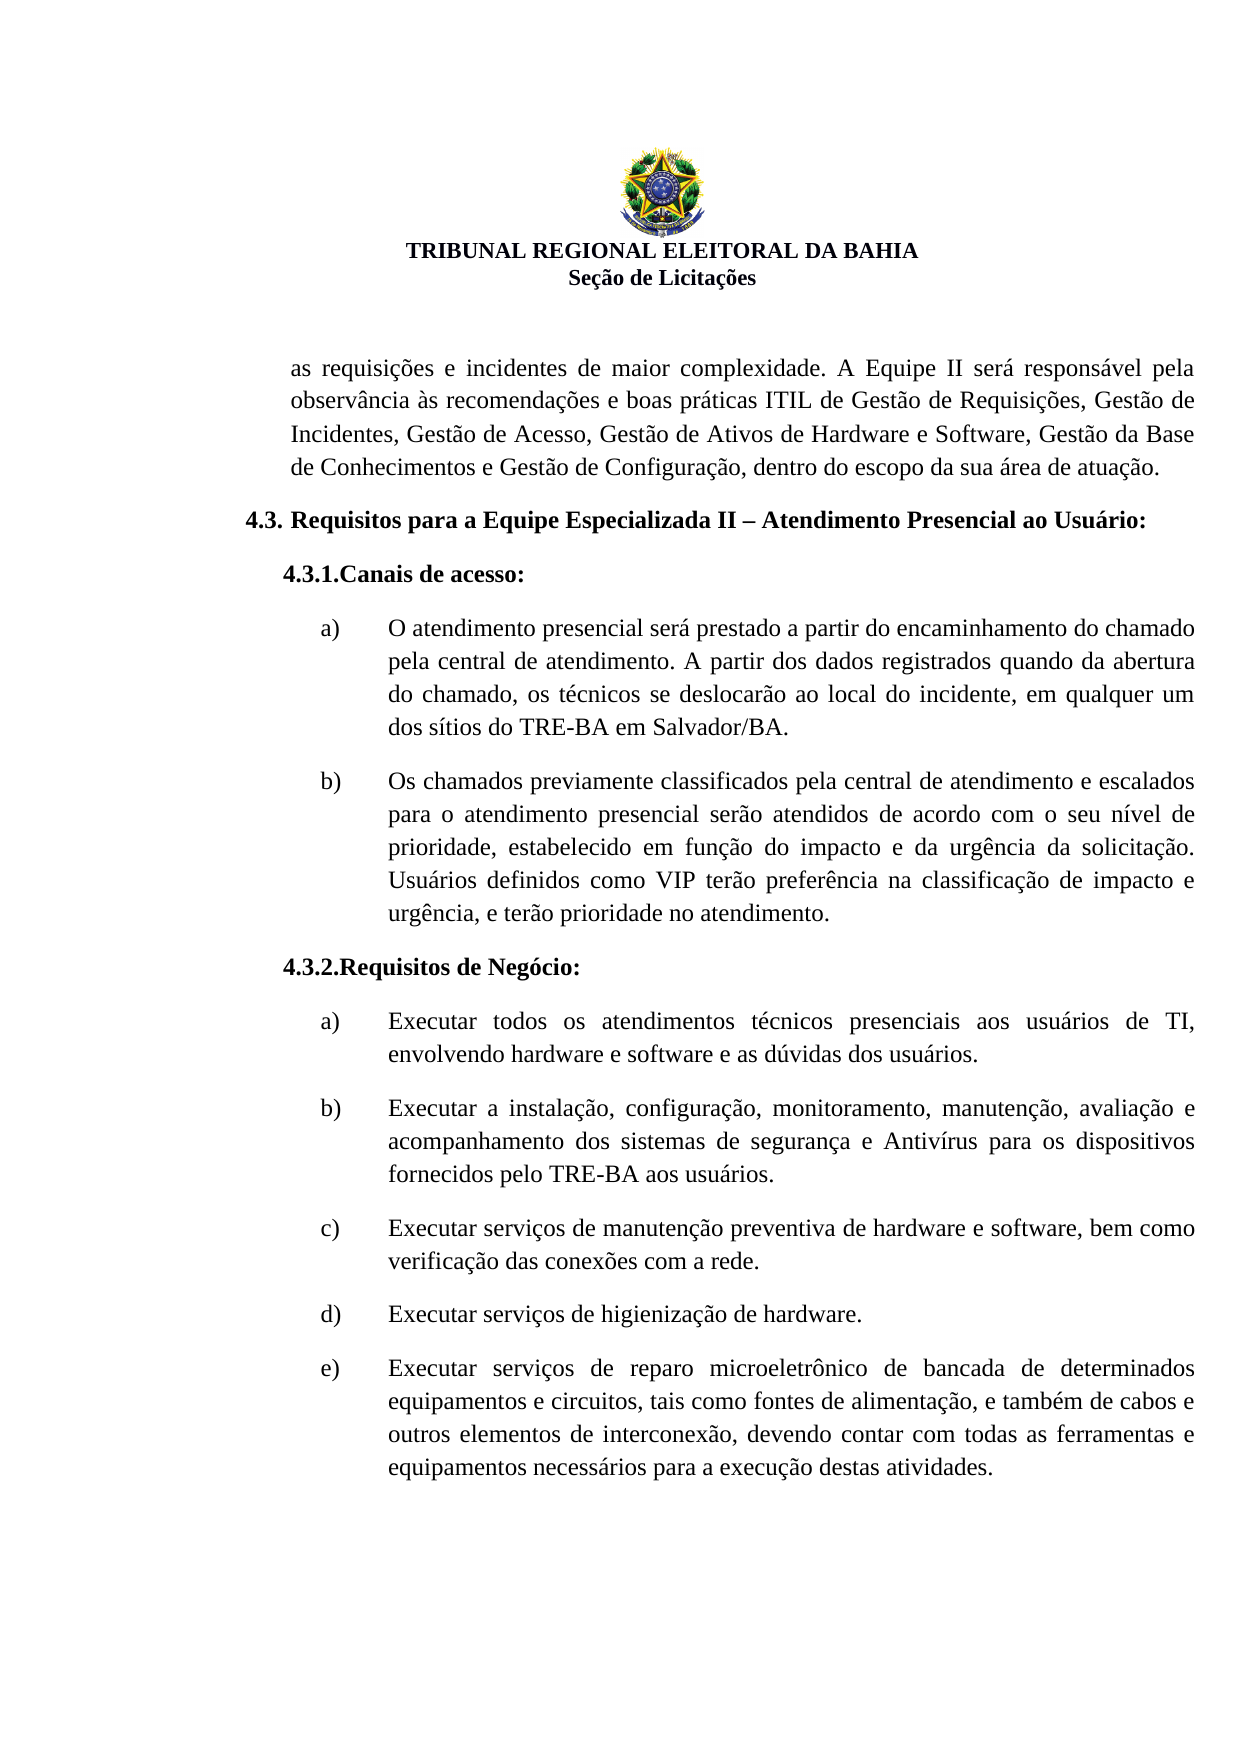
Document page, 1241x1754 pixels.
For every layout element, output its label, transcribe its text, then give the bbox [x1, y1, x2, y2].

list Executar serviços de reparo microeletrônico de bancada de determinados equipamentos e circuitos, tais como fontes de alimentação, e também de cabos e outros elementos de interconexão, devendo contar com todas as ferramentas e equipamentos necessários para a execução destas atividades. [320, 1353, 1196, 1481]
list Executar a instalação, configuração, monitoramento, manutenção, avaliação e acompanhamento dos sistemas de segurança e Antivírus para os dispositivos fornecidos pelo TRE-BA aos usuários. [320, 1093, 1196, 1188]
list Executar serviços de higienização de hardware. [320, 1299, 1196, 1328]
list Requisitos para a Equipe Especializada II – Atendimento Presencial ao Usuário: [245, 506, 1196, 534]
list as requisições e incidentes de maior complexidade. A Equipe II será responsável pela observância às recomendações e boas práticas ITIL de Gestão de Requisições, Gestão de Incidentes, Gestão de Acesso, Gestão de Ativos de Hardware e Software, Gestão da Base de Conhecimentos e Gestão de Configuração, dentro do escopo da sua área de atuação. [245, 353, 1196, 480]
list Os chamados previamente classificados pela central de atendimento e escalados para o atendimento presencial serão atendidos de acordo com o seu nível de prioridade, estabelecido em função do impacto e da urgência da solicitação. Usuários definidos como VIP terão preferência na classificação de impacto e urgência, e terão prioridade no atendimento. [320, 766, 1196, 927]
list Executar serviços de manutenção preventiva de hardware e software, bem como verificação das conexões com a rede. [320, 1213, 1196, 1274]
list Canais de acesso: [283, 559, 1196, 588]
list O atendimento presencial será prestado a partir do encaminhamento do chamado pela central de atendimento. A partir dos dados registrados quando da abertura do chamado, os técnicos se deslocarão ao local do incidente, em qualquer um dos sítios do TRE-BA em Salvador/BA. [320, 613, 1196, 741]
list Requisitos de Negócio: [283, 952, 1196, 981]
list Executar todos os atendimentos técnicos presenciais aos usuários de TI, envolvendo hardware e software e as dúvidas dos usuários. [320, 1006, 1196, 1068]
